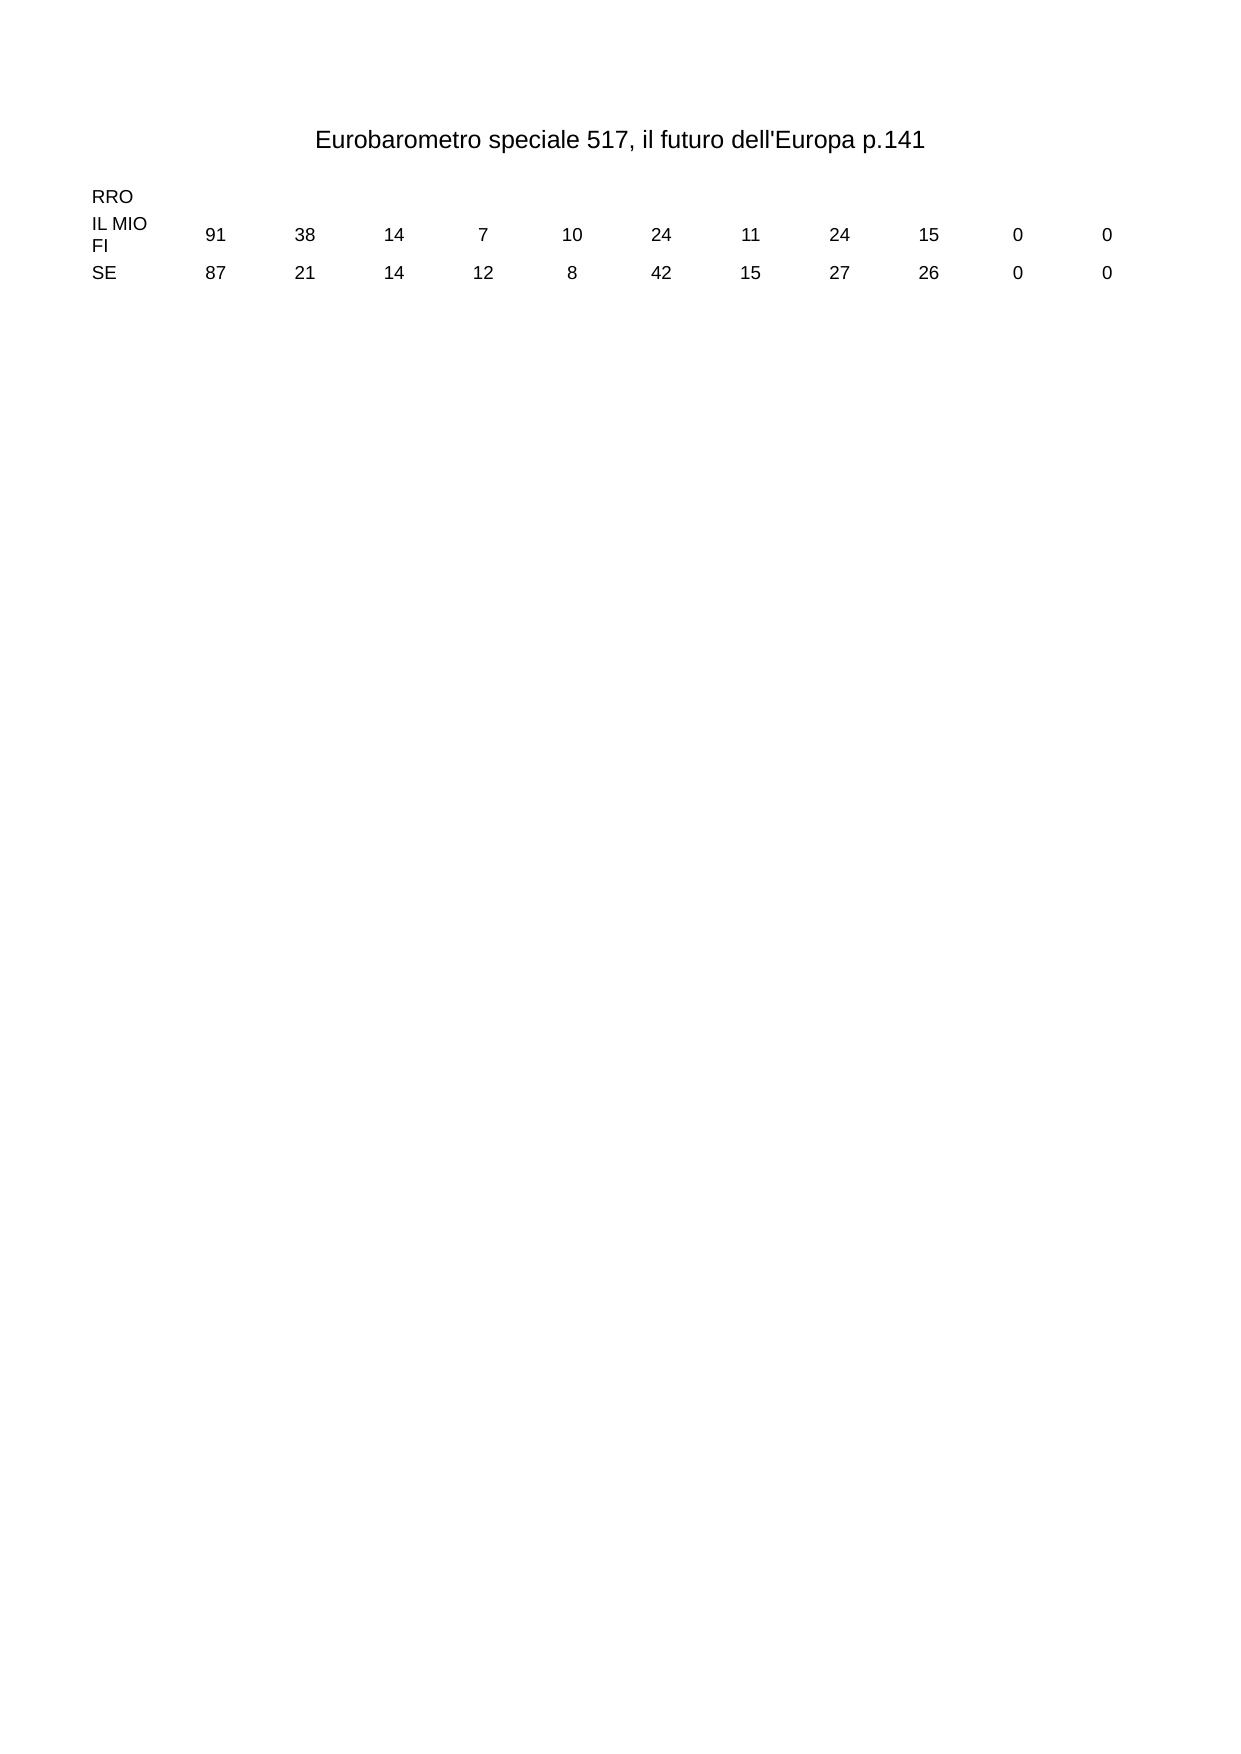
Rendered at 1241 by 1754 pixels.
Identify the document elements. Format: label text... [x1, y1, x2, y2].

table_cell RRO [89, 183, 171, 210]
table_cell [706, 183, 795, 210]
table_cell 0 [1063, 210, 1152, 259]
table_cell [973, 183, 1062, 210]
table_cell SE [89, 259, 171, 287]
table_cell 10 [528, 210, 617, 259]
table_cell 91 [171, 210, 260, 259]
table_cell [260, 183, 349, 210]
table_cell 14 [349, 210, 438, 259]
table_cell 0 [1063, 259, 1152, 287]
table_cell 15 [706, 259, 795, 287]
table_cell 42 [617, 259, 706, 287]
table_cell [884, 183, 973, 210]
table_cell [1063, 183, 1152, 210]
table_cell 21 [260, 259, 349, 287]
table_cell 24 [795, 210, 884, 259]
table_cell 15 [884, 210, 973, 259]
table_cell 38 [260, 210, 349, 259]
table_cell 27 [795, 259, 884, 287]
table_cell IL MIO FI [89, 210, 171, 259]
table_cell 11 [706, 210, 795, 259]
table_cell 24 [617, 210, 706, 259]
table_cell [528, 183, 617, 210]
table_cell [439, 183, 527, 210]
table_cell 14 [349, 259, 438, 287]
table_cell 0 [973, 210, 1062, 259]
table_cell [795, 183, 884, 210]
table_cell [617, 183, 706, 210]
table_cell 12 [439, 259, 527, 287]
table_cell [171, 183, 260, 210]
table_cell 87 [171, 259, 260, 287]
table_cell 8 [528, 259, 617, 287]
table_cell 26 [884, 259, 973, 287]
table_cell 7 [439, 210, 527, 259]
table_cell [349, 183, 438, 210]
table_cell 0 [973, 259, 1062, 287]
